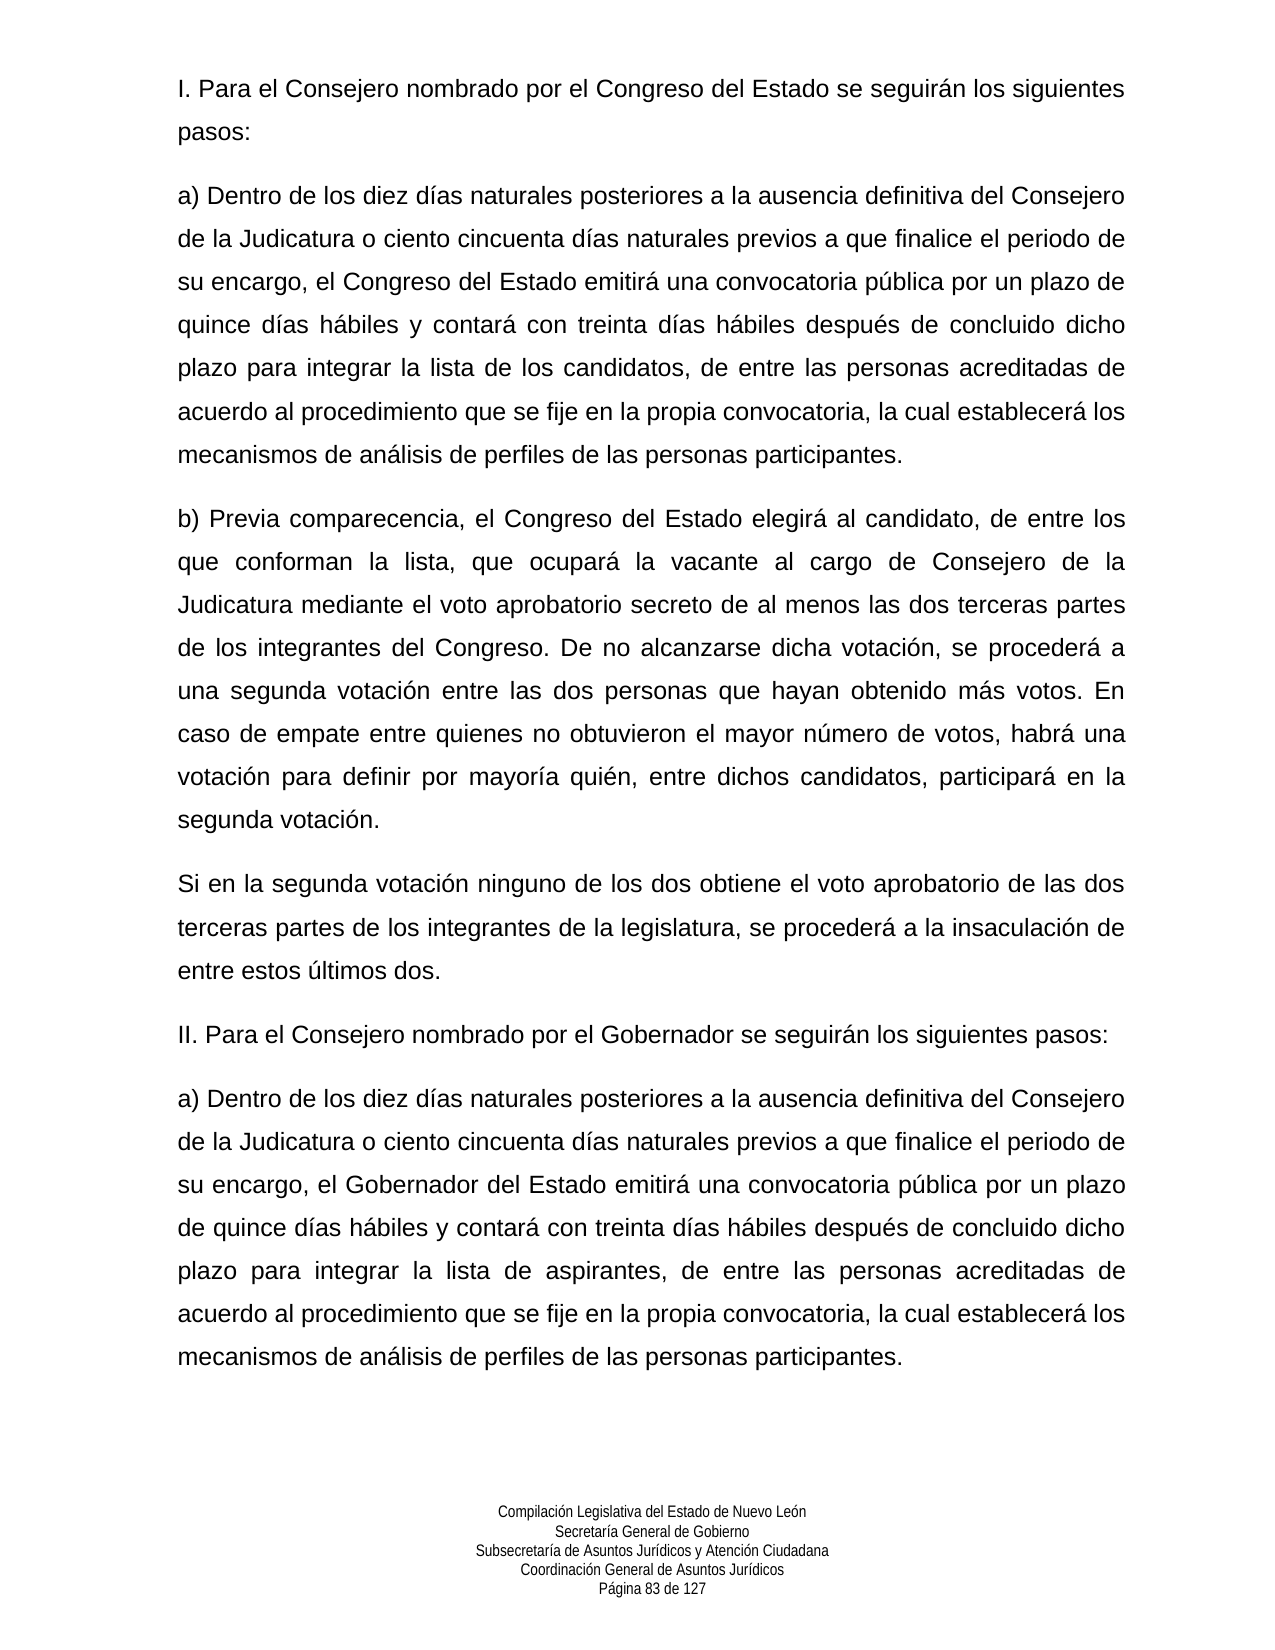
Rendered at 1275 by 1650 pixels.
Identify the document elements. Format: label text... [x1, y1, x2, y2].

text a) Dentro de los diez días naturales posteriores a la ausencia definitiva del Consejero de la Judicatura o ciento cincuenta días naturales previos a que finalice el periodo de su encargo, el Gobernador del Estado emitirá una convocatoria pública por un plazo de quince días hábiles y contará con treinta días hábiles después de concluido dicho plazo para integrar la lista de aspirantes, de entre las personas acreditadas de acuerdo al procedimiento que se fije en la propia convocatoria, la cual establecerá los mecanismos de análisis de perfiles de las personas participantes. [177, 1084, 1127, 1371]
text a) Dentro de los diez días naturales posteriores a la ausencia definitiva del Consejero de la Judicatura o ciento cincuenta días naturales previos a que finalice el periodo de su encargo, el Congreso del Estado emitirá una convocatoria pública por un plazo de quince días hábiles y contará con treinta días hábiles después de concluido dicho plazo para integrar la lista de los candidatos, de entre las personas acreditadas de acuerdo al procedimiento que se fije en la propia convocatoria, la cual establecerá los mecanismos de análisis de perfiles de las personas participantes. [177, 181, 1127, 468]
text b) Previa comparecencia, el Congreso del Estado elegirá al candidato, de entre los que conforman la lista, que ocupará la vacante al cargo de Consejero de la Judicatura mediante el voto aprobatorio secreto de al menos las dos terceras partes de los integrantes del Congreso. De no alcanzarse dicha votación, se procederá a una segunda votación entre las dos personas que hayan obtenido más votos. En caso de empate entre quienes no obtuvieron el mayor número de votos, habrá una votación para definir por mayoría quién, entre dichos candidatos, participará en la segunda votación. [177, 504, 1127, 834]
text II. Para el Consejero nombrado por el Gobernador se seguirán los siguientes pasos: [177, 1020, 1127, 1048]
text I. Para el Consejero nombrado por el Congreso del Estado se seguirán los siguientes pasos: [177, 74, 1127, 146]
text Si en la segunda votación ninguno de los dos obtiene el voto aprobatorio de las dos terceras partes de los integrantes de la legislatura, se procederá a la insaculación de entre estos últimos dos. [177, 869, 1127, 984]
